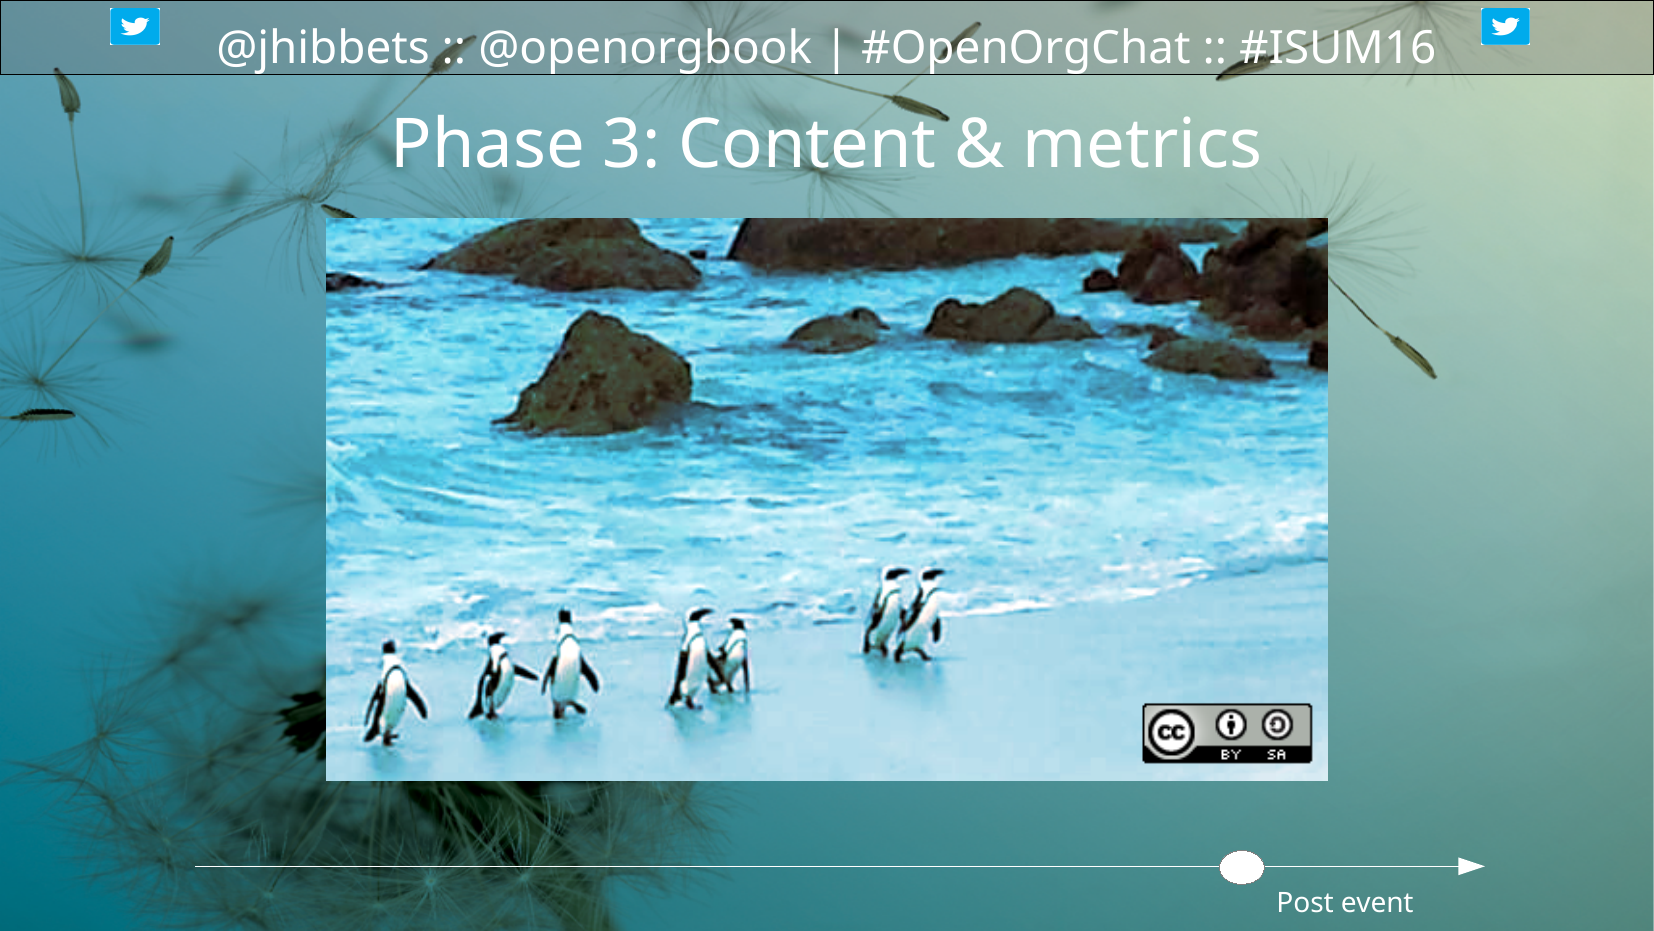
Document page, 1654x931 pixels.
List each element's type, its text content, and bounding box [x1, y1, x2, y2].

text_box [1219, 850, 1265, 885]
text_box Post event [1261, 879, 1480, 923]
title Phase 3: Content & metrics [82, 63, 1571, 219]
picture [122, 18, 147, 35]
picture [0, 75, 1654, 931]
picture [1493, 18, 1518, 35]
